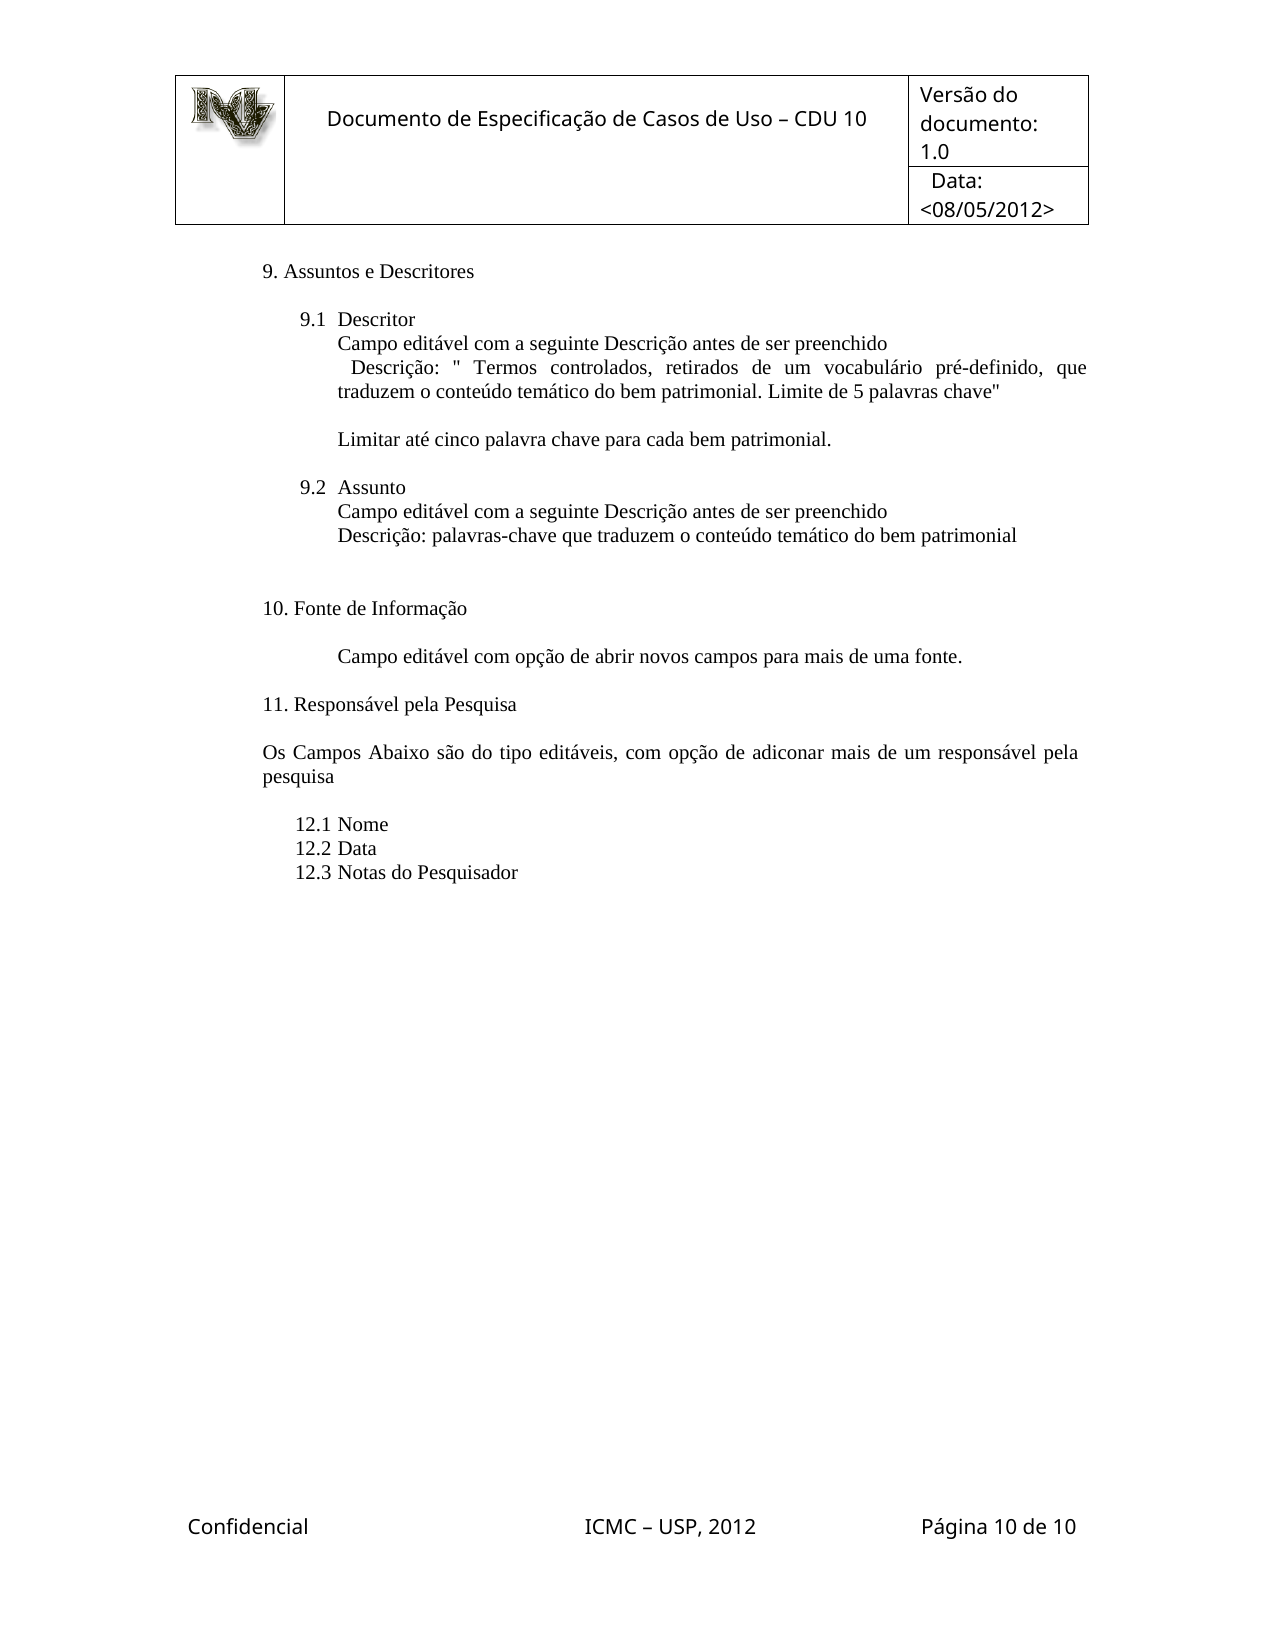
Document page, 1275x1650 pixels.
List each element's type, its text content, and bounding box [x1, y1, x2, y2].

list 9.2 Assunto [262, 475, 1087, 499]
list 12.1 Nome [295, 812, 1087, 836]
list 12.2 Data [295, 836, 1087, 860]
list 12.3 Notas do Pesquisador [295, 860, 1087, 884]
text Campo editável com opção de abrir novos campos para mais de uma fonte. [187, 643, 1087, 668]
picture [186, 76, 277, 151]
list 9.1 Descritor [262, 307, 1087, 331]
list Limitar até cinco palavra chave para cada bem patrimonial. [300, 427, 1087, 451]
list 11. Responsável pela Pesquisa [225, 692, 1087, 716]
list 9. Assuntos e Descritores [225, 258, 1087, 283]
list Descrição: palavras-chave que traduzem o conteúdo temático do bem patrimonial [300, 523, 1087, 547]
list 10. Fonte de Informação [225, 595, 1087, 619]
list Campo editável com a seguinte Descrição antes de ser preenchido [300, 499, 1087, 523]
list Descrição: '' Termos controlados, retirados de um vocabulário pré-definido, que traduzem o conteúdo temático do bem patrimonial. Limite de 5 palavras chave'' [300, 355, 1087, 403]
list Campo editável com a seguinte Descrição antes de ser preenchido [300, 331, 1087, 355]
text Os Campos Abaixo são do tipo editáveis, com opção de adiconar mais de um responsável pela pesquisa [187, 740, 1087, 788]
